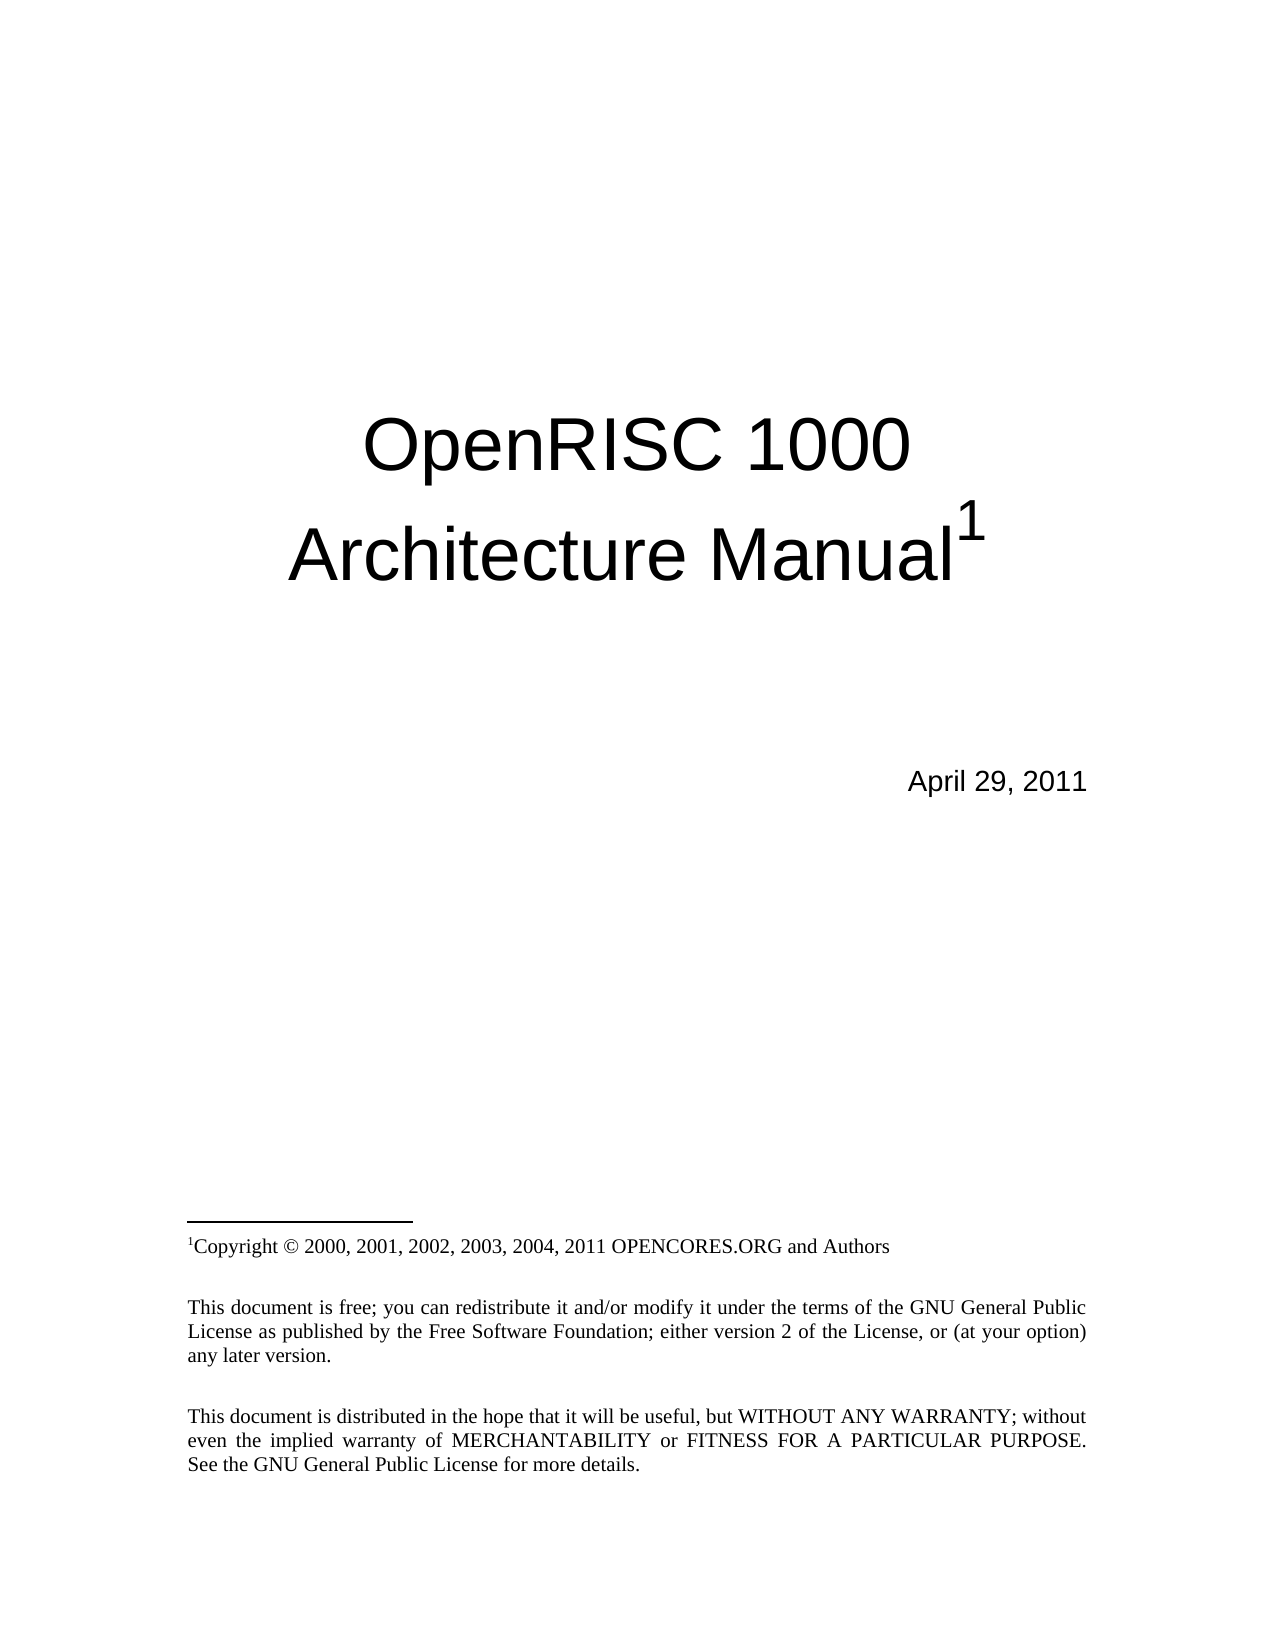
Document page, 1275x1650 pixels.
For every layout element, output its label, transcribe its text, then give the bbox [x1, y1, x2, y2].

text This document is free; you can redistribute it and/or modify it under the terms of the GNU General Public License as published by the Free Software Foundation; either version 2 of the License, or (at your option) any later version. [187, 1295, 1087, 1367]
subtitle OpenRISC 1000 Architecture Manual [187, 400, 1087, 601]
text This document is distributed in the hope that it will be useful, but WITHOUT ANY WARRANTY; without even the implied warranty of MERCHANTABILITY or FITNESS FOR A PARTICULAR PURPOSE. See the GNU General Public License for more details. [187, 1404, 1087, 1476]
text Copyright © 2000, 2001, 2002, 2003, 2004, 2011 OPENCORES.ORG and Authors [187, 1234, 1087, 1258]
title April 29, 2011 [187, 764, 1087, 797]
